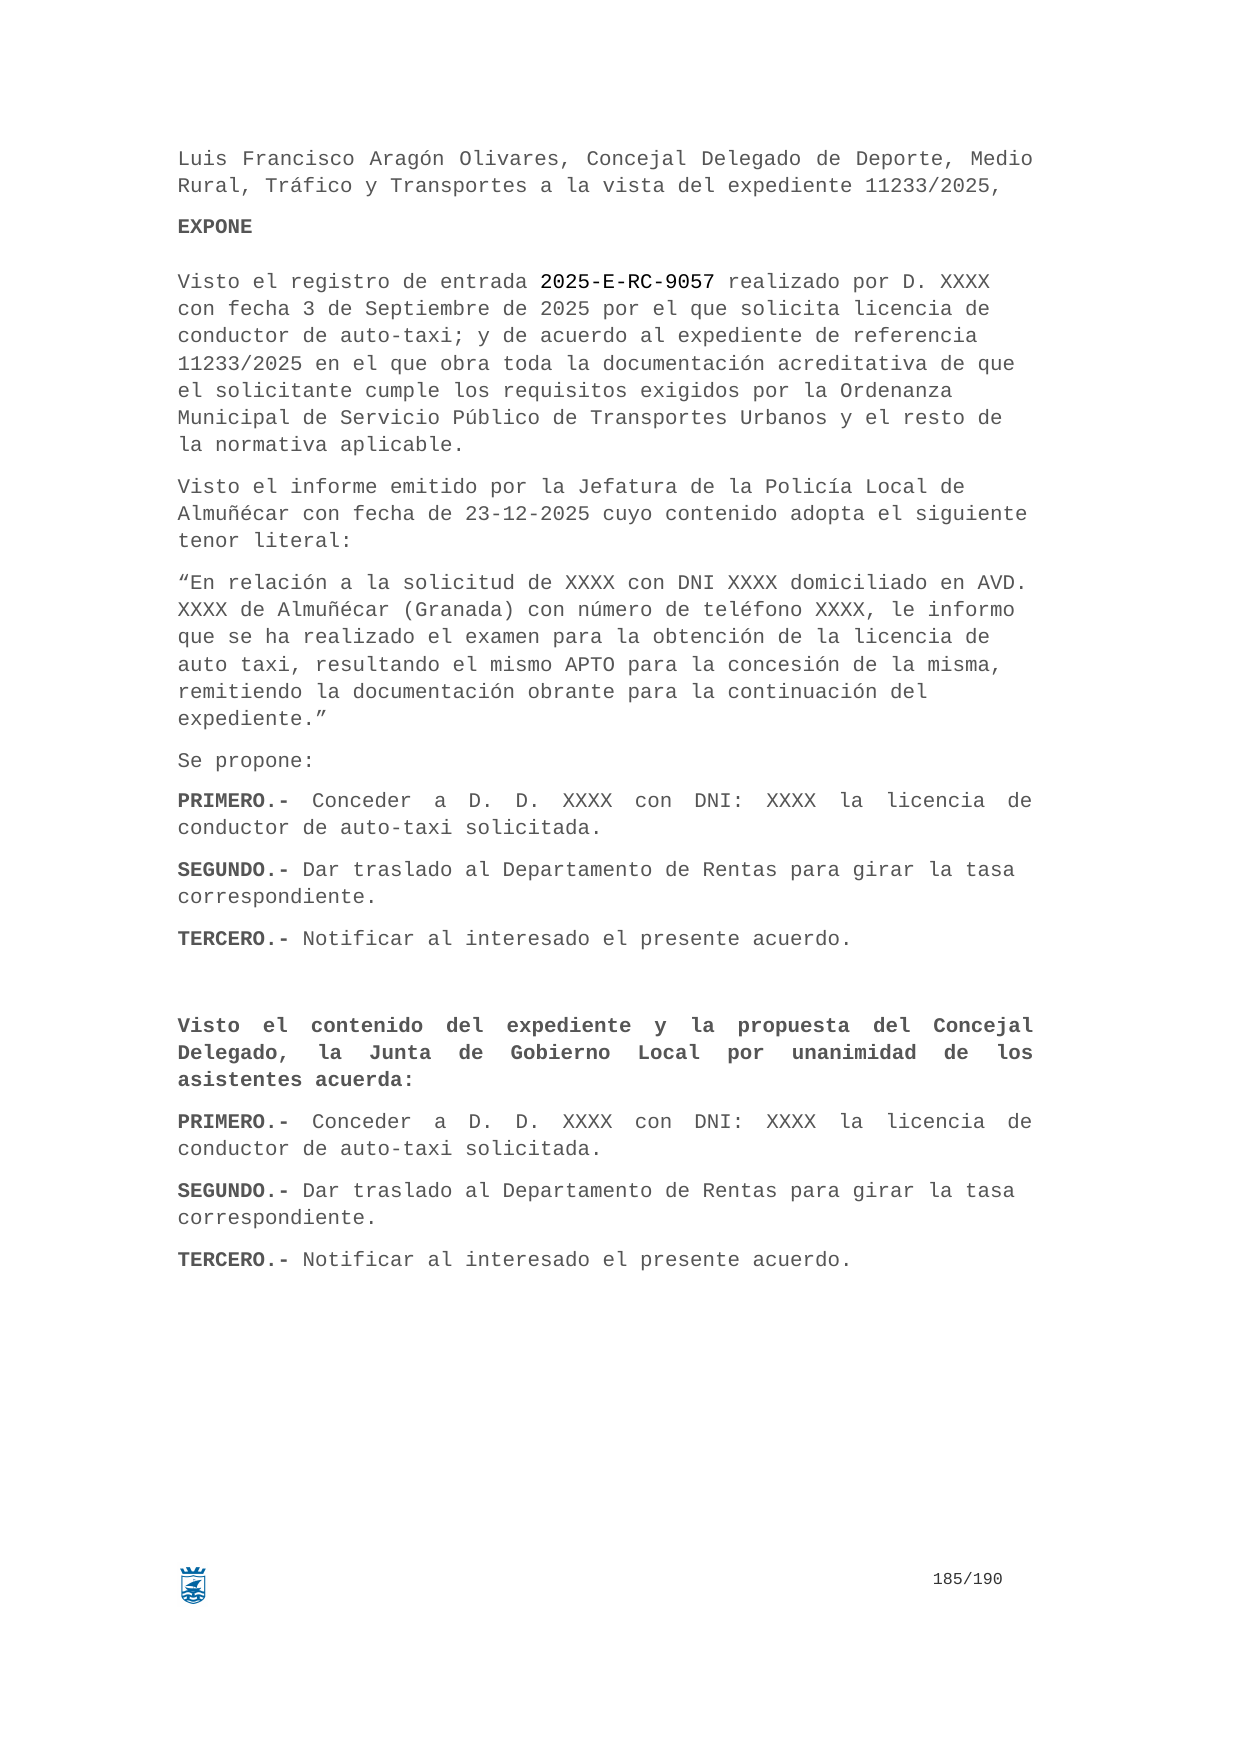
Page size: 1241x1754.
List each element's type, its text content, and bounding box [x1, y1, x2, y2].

text Visto el contenido del expediente y la propuesta del Concejal Delegado, la Junta de Gobierno Local por unanimidad de los asistentes acuerda: [177, 1015, 1033, 1093]
text Visto el informe emitido por la Jefatura de la Policía Local de Almuñécar con fecha de 23-12-2025 cuyo contenido adopta el siguiente tenor literal: [177, 476, 1033, 554]
text TERCERO.- Notificar al interesado el presente acuerdo. [177, 928, 1033, 952]
text Luis Francisco Aragón Olivares, Concejal Delegado de Deporte, Medio Rural, Tráfico y Transportes a la vista del expediente 11233/2025, [177, 148, 1033, 198]
text SEGUNDO.- Dar traslado al Departamento de Rentas para girar la tasa correspondiente. [177, 1180, 1033, 1231]
text PRIMERO.- Conceder a D. D. XXXX con DNI: XXXX la licencia de conductor de auto-taxi solicitada. [177, 1111, 1033, 1162]
text Se propone: [177, 750, 1033, 773]
text “En relación a la solicitud de XXXX con DNI XXXX domiciliado en AVD. XXXX de Almuñécar (Granada) con número de teléfono XXXX, le informo que se ha realizado el examen para la obtención de la licencia de auto taxi, resultando el mismo APTO para la concesión de la misma, remitiendo la documentación obrante para la continuación del expediente.” [177, 572, 1033, 732]
text PRIMERO.- Conceder a D. D. XXXX con DNI: XXXX la licencia de conductor de auto-taxi solicitada. [177, 790, 1033, 841]
picture [177, 1562, 208, 1607]
text TERCERO.- Notificar al interesado el presente acuerdo. [177, 1249, 1033, 1273]
text SEGUNDO.- Dar traslado al Departamento de Rentas para girar la tasa correspondiente. [177, 859, 1033, 910]
text EXPONE Visto el registro de entrada 2025-E-RC-9057 realizado por D. XXXX con fecha 3 de Septiembre de 2025 por el que solicita licencia de conductor de auto-taxi; y de acuerdo al expediente de referencia 11233/2025 en el que obra toda la documentación acreditativa de que el solicitante cumple los requisitos exigidos por la Ordenanza Municipal de Servicio Público de Transportes Urbanos y el resto de la normativa aplicable. [177, 217, 1033, 458]
